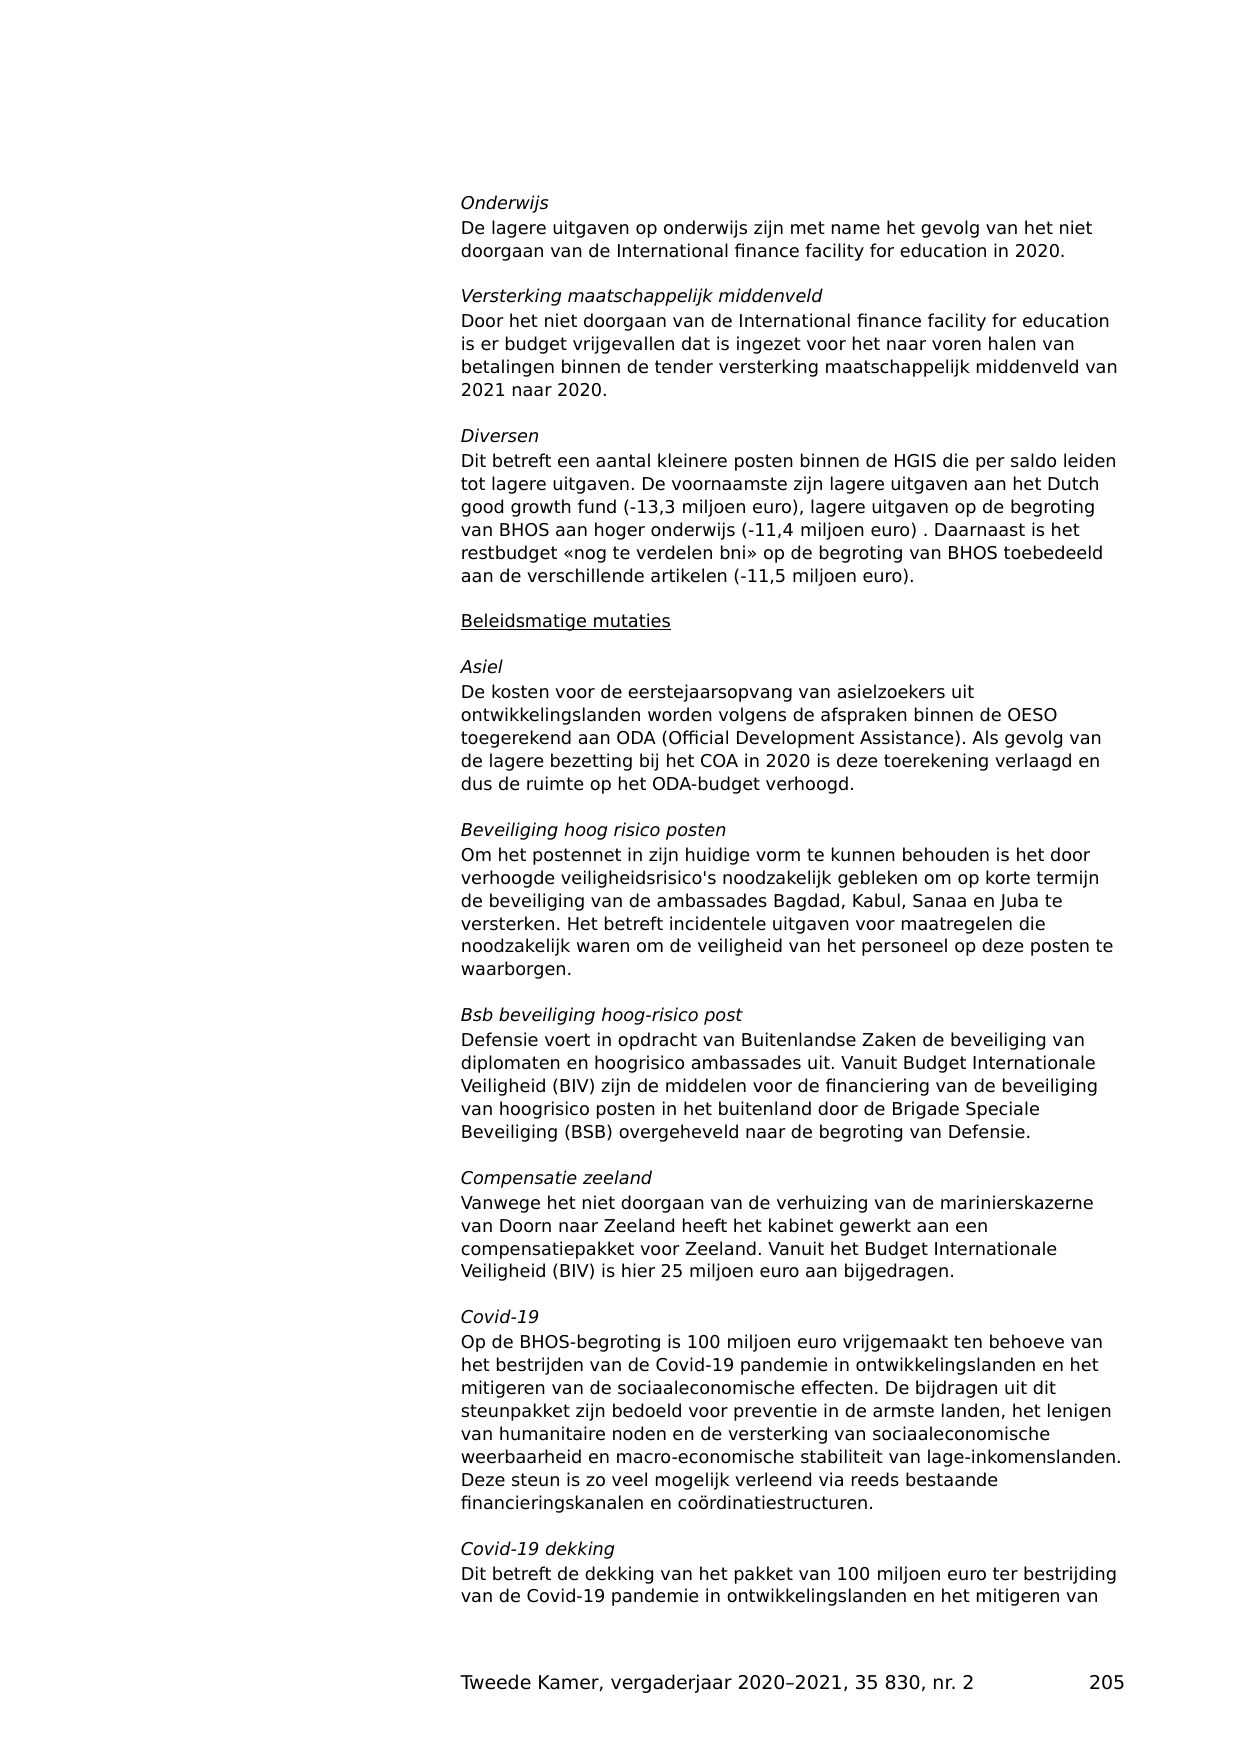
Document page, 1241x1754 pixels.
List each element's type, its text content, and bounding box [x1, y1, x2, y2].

text De lagere uitgaven op onderwijs zijn met name het gevolg van het niet doorgaan van de International finance facility for education in 2020. [461, 216, 1125, 262]
text Op de BHOS-begroting is 100 miljoen euro vrijgemaakt ten behoeve van het bestrijden van de Covid-19 pandemie in ontwikkelingslanden en het mitigeren van de sociaaleconomische effecten. De bijdragen uit dit steunpakket zijn bedoeld voor preventie in de armste landen, het lenigen van humanitaire noden en de versterking van sociaaleconomische weerbaarheid en macro-economische stabiliteit van lage-inkomenslanden. Deze steun is zo veel mogelijk verleend via reeds bestaande financieringskanalen en coördinatiestructuren. [461, 1330, 1125, 1514]
text Diversen [461, 424, 1125, 447]
text Onderwijs [461, 191, 1125, 214]
text Asiel [461, 655, 1125, 678]
text Bsb beveiliging hoog-risico post [461, 1003, 1125, 1026]
text Om het postennet in zijn huidige vorm te kunnen behouden is het door verhoogde veiligheidsrisico's noodzakelijk gebleken om op korte termijn de beveiliging van de ambassades Bagdad, Kabul, Sanaa en Juba te versterken. Het betreft incidentele uitgaven voor maatregelen die noodzakelijk waren om de veiligheid van het personeel op deze posten te waarborgen. [461, 843, 1125, 980]
text Versterking maatschappelijk middenveld [461, 284, 1125, 307]
text Door het niet doorgaan van de International finance facility for education is er budget vrijgevallen dat is ingezet voor het naar voren halen van betalingen binnen de tender versterking maatschappelijk middenveld van 2021 naar 2020. [461, 309, 1125, 401]
text Dit betreft een aantal kleinere posten binnen de HGIS die per saldo leiden tot lagere uitgaven. De voornaamste zijn lagere uitgaven aan het Dutch good growth fund (-13,3 miljoen euro), lagere uitgaven op de begroting van BHOS aan hoger onderwijs (-11,4 miljoen euro) . Daarnaast is het restbudget «nog te verdelen bni» op de begroting van BHOS toebedeeld aan de verschillende artikelen (-11,5 miljoen euro). [461, 449, 1125, 587]
text Covid-19 dekking [461, 1537, 1125, 1559]
text Beleidsmatige mutaties [461, 609, 1125, 632]
text Covid-19 [461, 1305, 1125, 1328]
text Defensie voert in opdracht van Buitenlandse Zaken de beveiliging van diplomaten en hoogrisico ambassades uit. Vanuit Budget Internationale Veiligheid (BIV) zijn de middelen voor de financiering van de beveiliging van hoogrisico posten in het buitenland door de Brigade Speciale Beveiliging (BSB) overgeheveld naar de begroting van Defensie. [461, 1028, 1125, 1143]
text De kosten voor de eerstejaarsopvang van asielzoekers uit ontwikkelingslanden worden volgens de afspraken binnen de OESO toegerekend aan ODA (Official Development Assistance). Als gevolg van de lagere bezetting bij het COA in 2020 is deze toerekening verlaagd en dus de ruimte op het ODA-budget verhoogd. [461, 680, 1125, 795]
text Vanwege het niet doorgaan van de verhuizing van de marinierskazerne van Doorn naar Zeeland heeft het kabinet gewerkt aan een compensatiepakket voor Zeeland. Vanuit het Budget Internationale Veiligheid (BIV) is hier 25 miljoen euro aan bijgedragen. [461, 1191, 1125, 1282]
text Dit betreft de dekking van het pakket van 100 miljoen euro ter bestrijding van de Covid-19 pandemie in ontwikkelingslanden en het mitigeren van [461, 1562, 1125, 1607]
text Beveiliging hoog risico posten [461, 818, 1125, 841]
text Compensatie zeeland [461, 1166, 1125, 1189]
